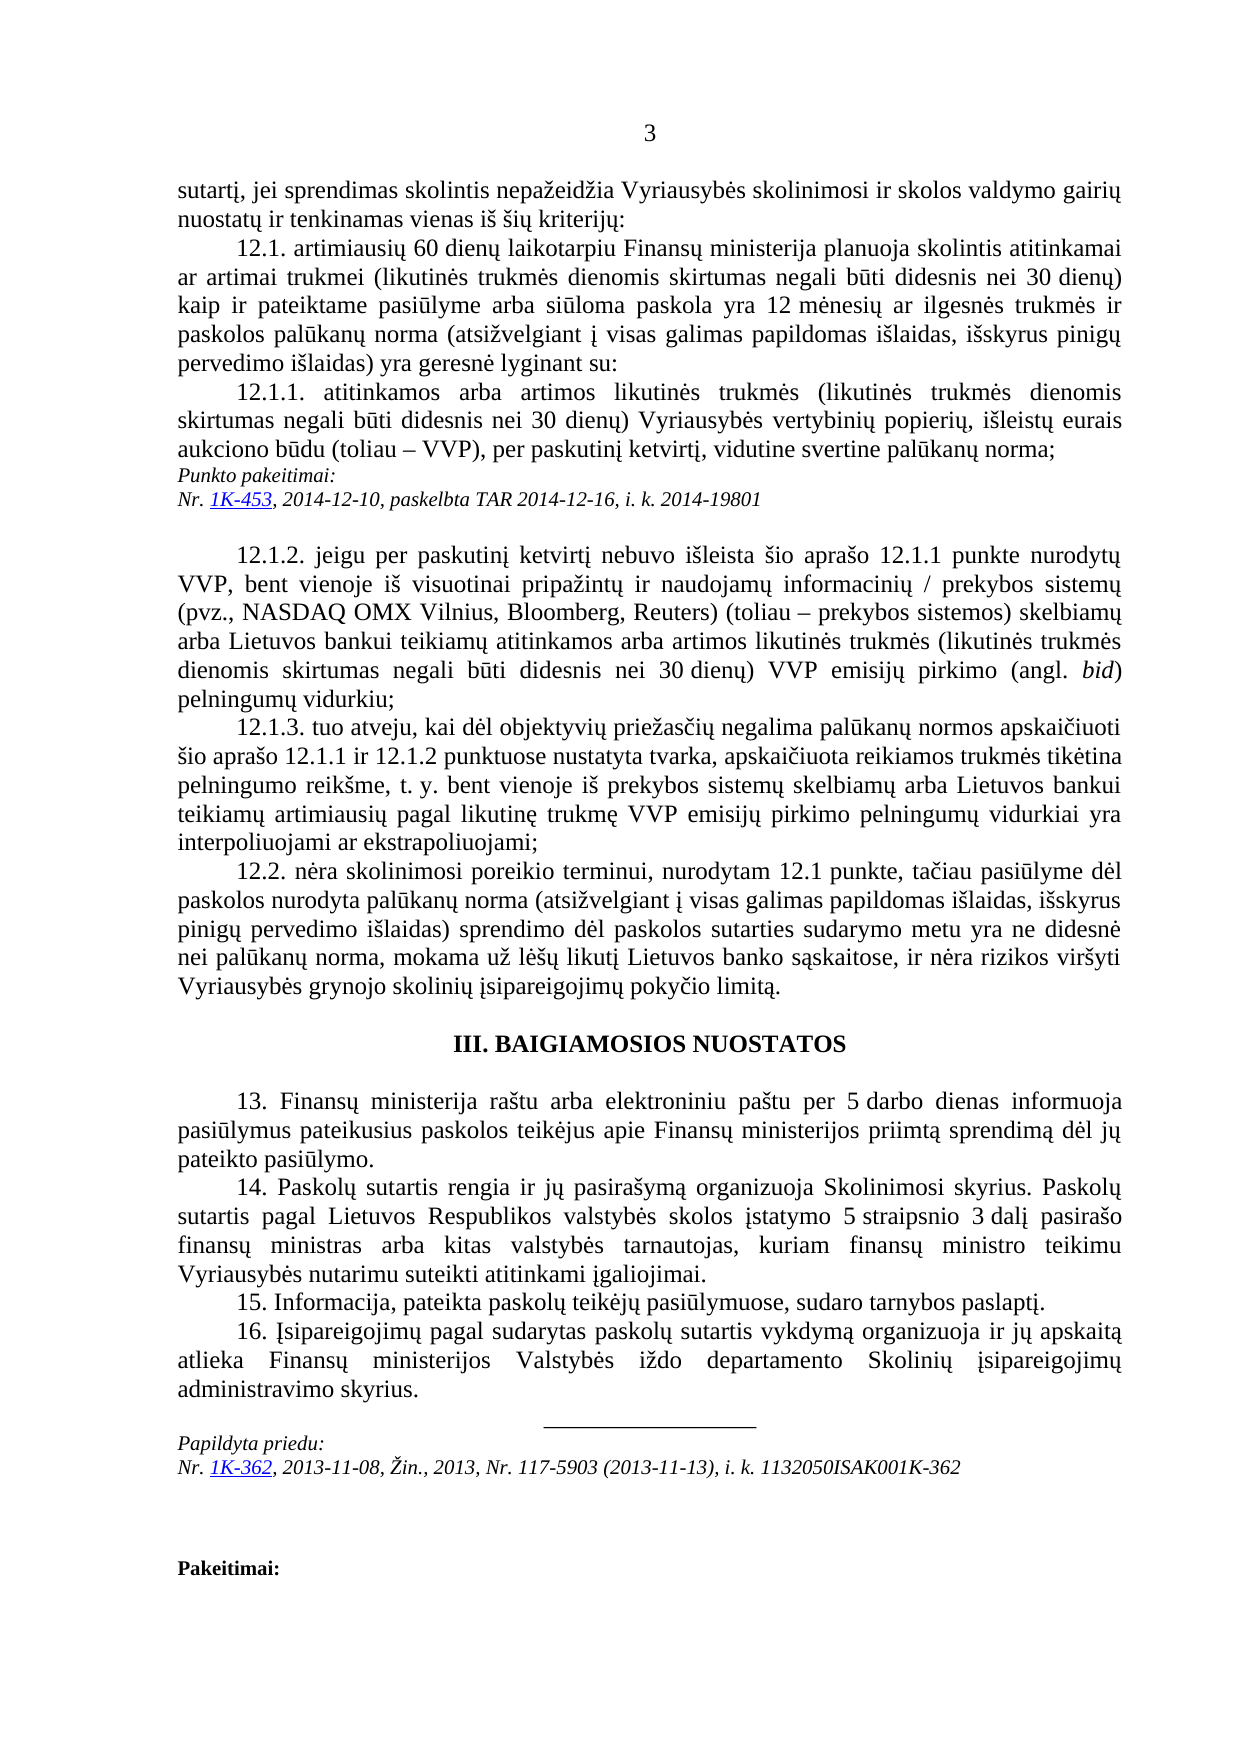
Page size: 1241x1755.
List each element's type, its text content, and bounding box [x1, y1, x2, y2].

text 14. Paskolų sutartis rengia ir jų pasirašymą organizuoja Skolinimosi skyrius. Paskolų sutartis pagal Lietuvos Respublikos valstybės skolos įstatymo 5 straipsnio 3 dalį pasirašo finansų ministras arba kitas valstybės tarnautojas, kuriam finansų ministro teikimu Vyriausybės nutarimu suteikti atitinkami įgaliojimai. [177, 1172, 1122, 1287]
text 12.2. nėra skolinimosi poreikio terminui, nurodytam 12.1 punkte, tačiau pasiūlyme dėl paskolos nurodyta palūkanų norma (atsižvelgiant į visas galimas papildomas išlaidas, išskyrus pinigų pervedimo išlaidas) sprendimo dėl paskolos sutarties sudarymo metu yra ne didesnė nei palūkanų norma, mokama už lėšų likutį Lietuvos banko sąskaitose, ir nėra rizikos viršyti Vyriausybės grynojo skolinių įsipareigojimų pokyčio limitą. [177, 856, 1122, 1000]
text Pakeitimai: [177, 1556, 1122, 1580]
text 12.1.1. atitinkamos arba artimos likutinės trukmės (likutinės trukmės dienomis skirtumas negali būti didesnis nei 30 dienų) Vyriausybės vertybinių popierių, išleistų eurais aukciono būdu (toliau – VVP), per paskutinį ketvirtį, vidutine svertine palūkanų norma; [177, 377, 1122, 463]
text 13. Finansų ministerija raštu arba elektroniniu paštu per 5 darbo dienas informuoja pasiūlymus pateikusius paskolos teikėjus apie Finansų ministerijos priimtą sprendimą dėl jų pateikto pasiūlymo. [177, 1086, 1122, 1172]
text 16. Įsipareigojimų pagal sudarytas paskolų sutartis vykdymą organizuoja ir jų apskaitą atlieka Finansų ministerijos Valstybės iždo departamento Skolinių įsipareigojimų administravimo skyrius. [177, 1316, 1122, 1402]
text sutartį, jei sprendimas skolintis nepažeidžia Vyriausybės skolinimosi ir skolos valdymo gairių nuostatų ir tenkinamas vienas iš šių kriterijų: [177, 176, 1122, 233]
text 12.1.3. tuo atveju, kai dėl objektyvių priežasčių negalima palūkanų normos apskaičiuoti šio aprašo 12.1.1 ir 12.1.2 punktuose nustatyta tvarka, apskaičiuota reikiamos trukmės tikėtina pelningumo reikšme, t. y. bent vienoje iš prekybos sistemų skelbiamų arba Lietuvos bankui teikiamų artimiausių pagal likutinę trukmę VVP emisijų pirkimo pelningumų vidurkiai yra interpoliuojami ar ekstrapoliuojami; [177, 712, 1122, 856]
text III. BAIGIAMOSIOS NUOSTATOS [177, 1029, 1122, 1057]
text 12.1.2. jeigu per paskutinį ketvirtį nebuvo išleista šio aprašo 12.1.1 punkte nurodytų VVP, bent vienoje iš visuotinai pripažintų ir naudojamų informacinių / prekybos sistemų (pvz., NASDAQ OMX Vilnius, Bloomberg, Reuters) (toliau – prekybos sistemos) skelbiamų arba Lietuvos bankui teikiamų atitinkamos arba artimos likutinės trukmės (likutinės trukmės dienomis skirtumas negali būti didesnis nei 30 dienų) VVP emisijų pirkimo (angl. bid) pelningumų vidurkiu; [177, 540, 1122, 712]
text 12.1. artimiausių 60 dienų laikotarpiu Finansų ministerija planuoja skolintis atitinkamai ar artimai trukmei (likutinės trukmės dienomis skirtumas negali būti didesnis nei 30 dienų) kaip ir pateiktame pasiūlyme arba siūloma paskola yra 12 mėnesių ar ilgesnės trukmės ir paskolos palūkanų norma (atsižvelgiant į visas galimas papildomas išlaidas, išskyrus pinigų pervedimo išlaidas) yra geresnė lyginant su: [177, 233, 1122, 377]
text Punkto pakeitimai: [177, 463, 1122, 487]
text _________________ [177, 1402, 1122, 1431]
text Nr. 1K-362, 2013-11-08, Žin., 2013, Nr. 117-5903 (2013-11-13), i. k. 1132050ISAK001K-362 [177, 1455, 1122, 1479]
text Nr. 1K-453, 2014-12-10, paskelbta TAR 2014-12-16, i. k. 2014-19801 [177, 487, 1122, 511]
text Papildyta priedu: [177, 1431, 1122, 1455]
text 15. Informacija, pateikta paskolų teikėjų pasiūlymuose, sudaro tarnybos paslaptį. [177, 1287, 1122, 1316]
